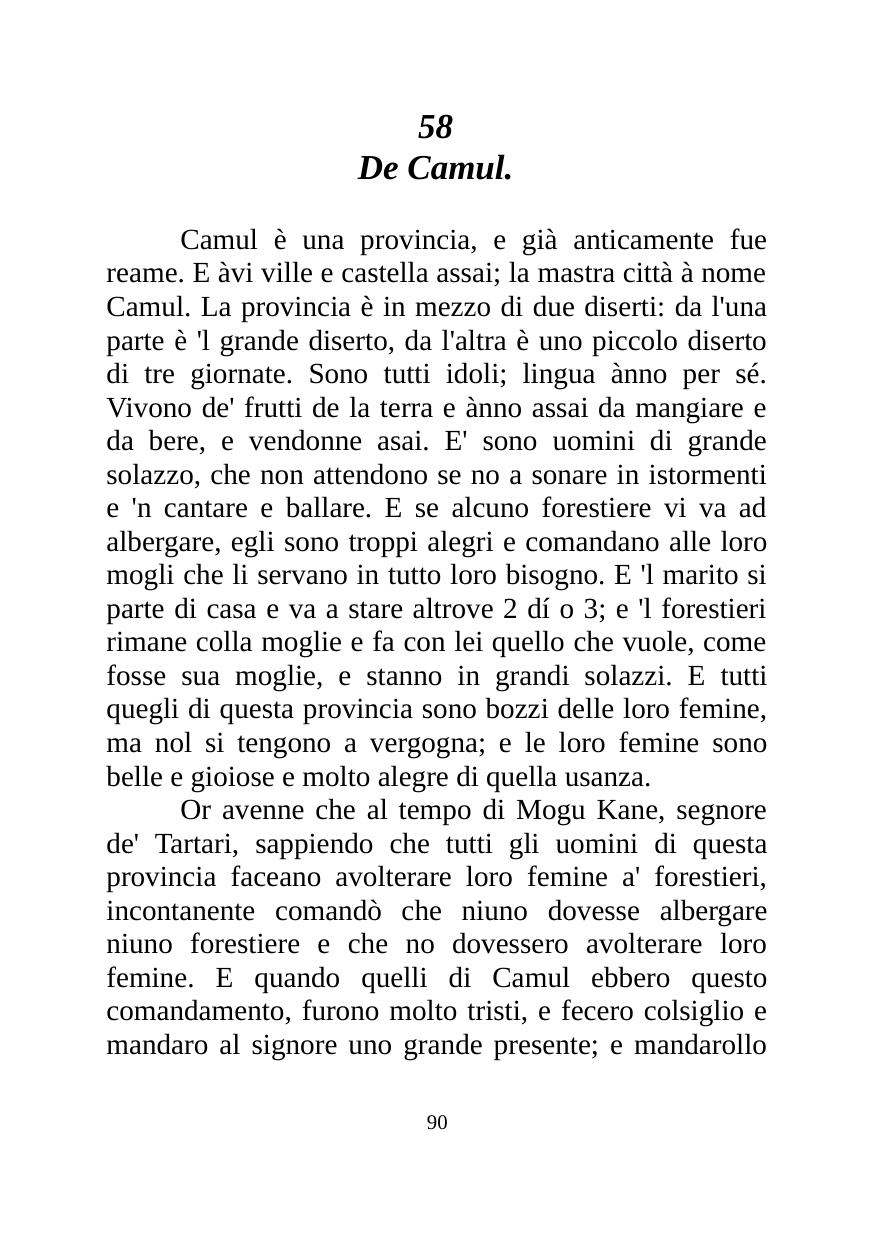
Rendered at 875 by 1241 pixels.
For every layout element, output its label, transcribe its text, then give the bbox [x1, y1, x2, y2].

text Camul è una provincia, e già anticamente fue reame. E àvi ville e castella assai; la mastra città à nome Camul. La provincia è in mezzo di due diserti: da l'una parte è 'l grande diserto, da l'altra è uno piccolo diserto di tre giornate. Sono tutti idoli; lingua ànno per sé. Vivono de' frutti de la terra e ànno assai da mangiare e da bere, e vendonne asai. E' sono uomini di grande solazzo, che non attendono se no a sonare in istormenti e 'n cantare e ballare. E se alcuno forestiere vi va ad albergare, egli sono troppi alegri e comandano alle loro mogli che li servano in tutto loro bisogno. E 'l marito si parte di casa e va a stare altrove 2 dí o 3; e 'l forestieri rimane colla moglie e fa con lei quello che vuole, come fosse sua moglie, e stanno in grandi solazzi. E tutti quegli di questa provincia sono bozzi delle loro femine, ma nol si tengono a vergogna; e le loro femine sono belle e gioiose e molto alegre di quella usanza. [106, 222, 768, 792]
text Or avenne che al tempo di Mogu Kane, segnore de' Tartari, sappiendo che tutti gli uomini di questa provincia faceano avolterare loro femine a' forestieri, incontanente comandò che niuno dovesse albergare niuno forestiere e che no dovessero avolterare loro femine. E quando quelli di Camul ebbero questo comandamento, furono molto tristi, e fecero colsiglio e mandaro al signore uno grande presente; e mandarollo [106, 792, 768, 1061]
subtitle 58 De Camul. [106, 106, 768, 187]
